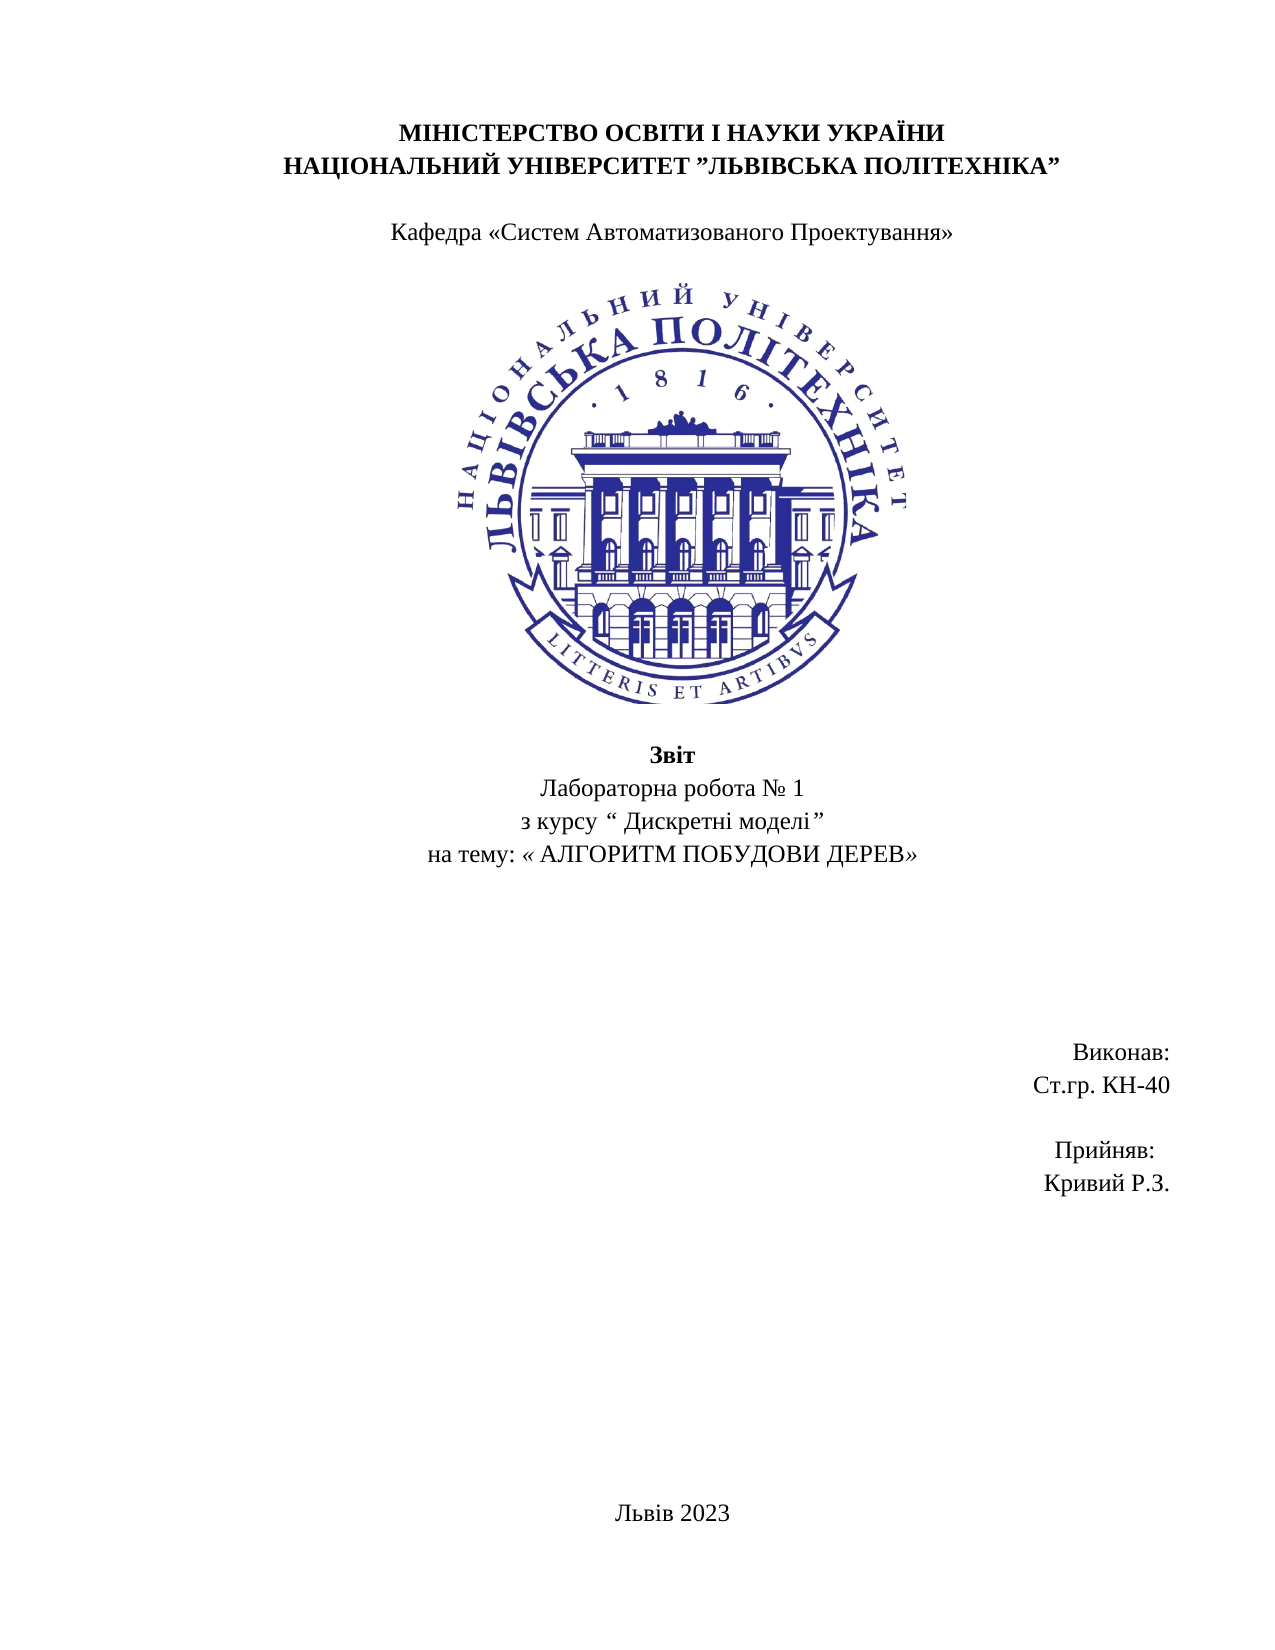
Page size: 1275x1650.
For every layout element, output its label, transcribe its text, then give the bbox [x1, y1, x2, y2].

text з курсу “ Дискретні моделі” [177, 806, 1167, 835]
text Виконав: [177, 1037, 1170, 1066]
picture [457, 283, 907, 704]
subtitle НАЦІОНАЛЬНИЙ УНІВЕРСИТЕТ ”ЛЬВІВСЬКА ПОЛІТЕХНІКА” [177, 151, 1166, 180]
text Ст.гр. КН-40 [177, 1070, 1170, 1099]
text Кривий Р.З. [177, 1168, 1170, 1197]
subtitle Звіт [177, 740, 1167, 769]
text Лабораторна робота № 1 [177, 773, 1167, 802]
text МІНІСТЕРСТВО ОСВІТИ І НАУКИ УКРАЇНИ [177, 118, 1166, 147]
text на тему: « АЛГОРИТМ ПОБУДОВИ ДЕРЕВ» [177, 839, 1168, 868]
text Прийняв: [177, 1136, 1155, 1164]
text Кафедра «Систем Автоматизованого Проектування» [177, 217, 1167, 246]
text Львів 2023 [177, 1498, 1167, 1527]
